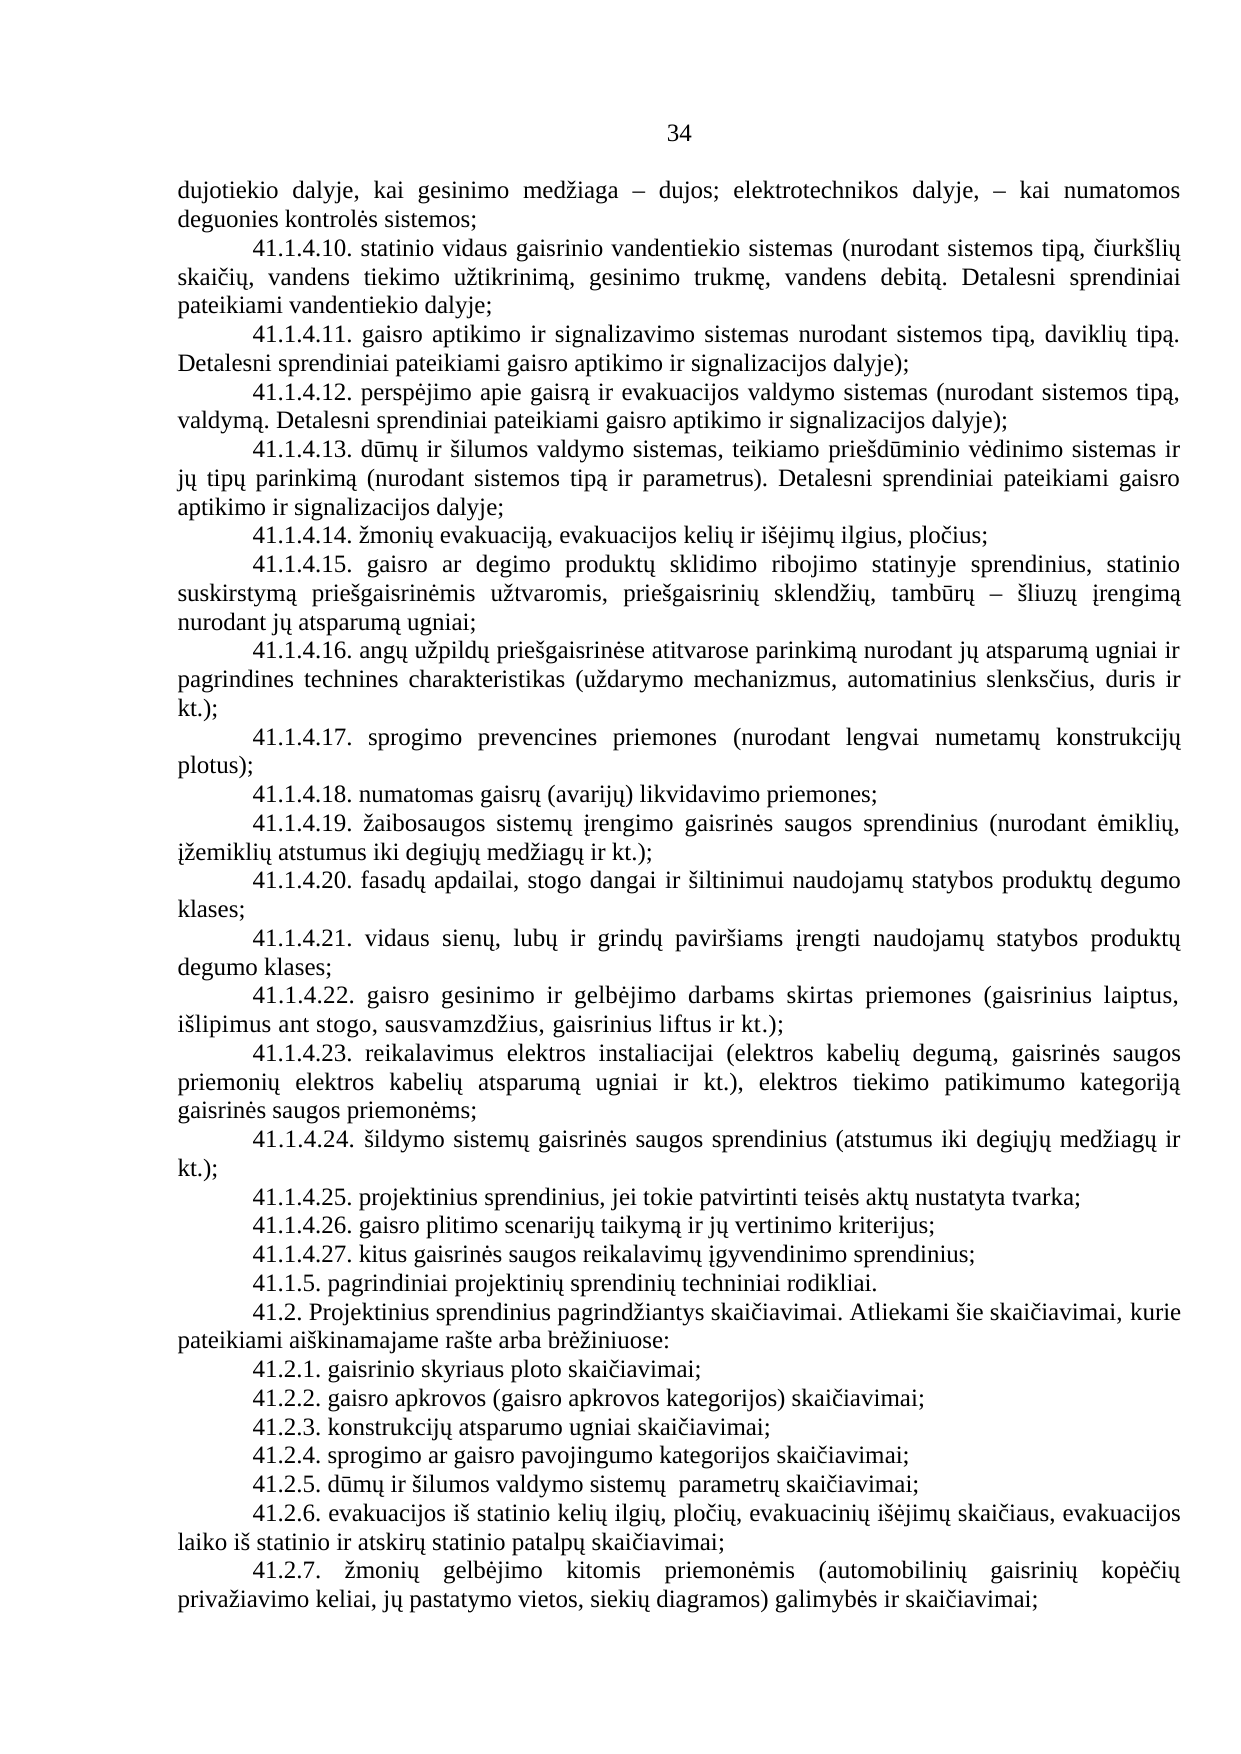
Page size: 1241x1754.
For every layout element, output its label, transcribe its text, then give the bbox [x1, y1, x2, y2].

text 41.2.5. dūmų ir šilumos valdymo sistemų parametrų skaičiavimai; [177, 1469, 1181, 1498]
text 41.2.6. evakuacijos iš statinio kelių ilgių, pločių, evakuacinių išėjimų skaičiaus, evakuacijos laiko iš statinio ir atskirų statinio patalpų skaičiavimai; [177, 1498, 1181, 1556]
text 41.1.4.24. šildymo sistemų gaisrinės saugos sprendinius (atstumus iki degiųjų medžiagų ir kt.); [177, 1124, 1181, 1182]
text 41.1.4.27. kitus gaisrinės saugos reikalavimų įgyvendinimo sprendinius; [177, 1239, 1181, 1268]
text 41.2.3. konstrukcijų atsparumo ugniai skaičiavimai; [177, 1412, 1181, 1441]
text 41.2.4. sprogimo ar gaisro pavojingumo kategorijos skaičiavimai; [177, 1441, 1181, 1469]
text 41.2.7. žmonių gelbėjimo kitomis priemonėmis (automobilinių gaisrinių kopėčių privažiavimo keliai, jų pastatymo vietos, siekių diagramos) galimybės ir skaičiavimai; [177, 1556, 1181, 1613]
text 41.1.4.17. sprogimo prevencines priemones (nurodant lengvai numetamų konstrukcijų plotus); [177, 722, 1181, 779]
text 41.1.4.20. fasadų apdailai, stogo dangai ir šiltinimui naudojamų statybos produktų degumo klases; [177, 866, 1181, 923]
text 41.1.4.23. reikalavimus elektros instaliacijai (elektros kabelių degumą, gaisrinės saugos priemonių elektros kabelių atsparumą ugniai ir kt.), elektros tiekimo patikimumo kategoriją gaisrinės saugos priemonėms; [177, 1038, 1181, 1124]
text 41.1.4.11. gaisro aptikimo ir signalizavimo sistemas nurodant sistemos tipą, daviklių tipą. Detalesni sprendiniai pateikiami gaisro aptikimo ir signalizacijos dalyje); [177, 319, 1181, 377]
text 41.1.4.10. statinio vidaus gaisrinio vandentiekio sistemas (nurodant sistemos tipą, čiurkšlių skaičių, vandens tiekimo užtikrinimą, gesinimo trukmę, vandens debitą. Detalesni sprendiniai pateikiami vandentiekio dalyje; [177, 233, 1181, 319]
text 41.1.5. pagrindiniai projektinių sprendinių techniniai rodikliai. [177, 1268, 1181, 1297]
text dujotiekio dalyje, kai gesinimo medžiaga – dujos; elektrotechnikos dalyje, – kai numatomos deguonies kontrolės sistemos; [177, 176, 1181, 233]
text 41.1.4.14. žmonių evakuaciją, evakuacijos kelių ir išėjimų ilgius, pločius; [177, 521, 1181, 549]
text 41.1.4.22. gaisro gesinimo ir gelbėjimo darbams skirtas priemones (gaisrinius laiptus, išlipimus ant stogo, sausvamzdžius, gaisrinius liftus ir kt.); [177, 981, 1181, 1038]
text 41.1.4.25. projektinius sprendinius, jei tokie patvirtinti teisės aktų nustatyta tvarka; [177, 1182, 1181, 1211]
text 41.2.2. gaisro apkrovos (gaisro apkrovos kategorijos) skaičiavimai; [177, 1383, 1181, 1412]
text 41.1.4.13. dūmų ir šilumos valdymo sistemas, teikiamo priešdūminio vėdinimo sistemas ir jų tipų parinkimą (nurodant sistemos tipą ir parametrus). Detalesni sprendiniai pateikiami gaisro aptikimo ir signalizacijos dalyje; [177, 434, 1181, 521]
text 41.1.4.16. angų užpildų priešgaisrinėse atitvarose parinkimą nurodant jų atsparumą ugniai ir pagrindines technines charakteristikas (uždarymo mechanizmus, automatinius slenksčius, duris ir kt.); [177, 636, 1181, 722]
text 41.1.4.19. žaibosaugos sistemų įrengimo gaisrinės saugos sprendinius (nurodant ėmiklių, įžemiklių atstumus iki degiųjų medžiagų ir kt.); [177, 808, 1181, 866]
text 41.1.4.26. gaisro plitimo scenarijų taikymą ir jų vertinimo kriterijus; [177, 1211, 1181, 1239]
text 41.2. Projektinius sprendinius pagrindžiantys skaičiavimai. Atliekami šie skaičiavimai, kurie pateikiami aiškinamajame rašte arba brėžiniuose: [177, 1297, 1181, 1354]
text 41.1.4.12. perspėjimo apie gaisrą ir evakuacijos valdymo sistemas (nurodant sistemos tipą, valdymą. Detalesni sprendiniai pateikiami gaisro aptikimo ir signalizacijos dalyje); [177, 377, 1181, 434]
text 41.1.4.18. numatomas gaisrų (avarijų) likvidavimo priemones; [177, 779, 1181, 808]
text 41.1.4.15. gaisro ar degimo produktų sklidimo ribojimo statinyje sprendinius, statinio suskirstymą priešgaisrinėmis užtvaromis, priešgaisrinių sklendžių, tambūrų – šliuzų įrengimą nurodant jų atsparumą ugniai; [177, 549, 1181, 636]
text 41.1.4.21. vidaus sienų, lubų ir grindų paviršiams įrengti naudojamų statybos produktų degumo klases; [177, 923, 1181, 981]
text 41.2.1. gaisrinio skyriaus ploto skaičiavimai; [177, 1354, 1181, 1383]
